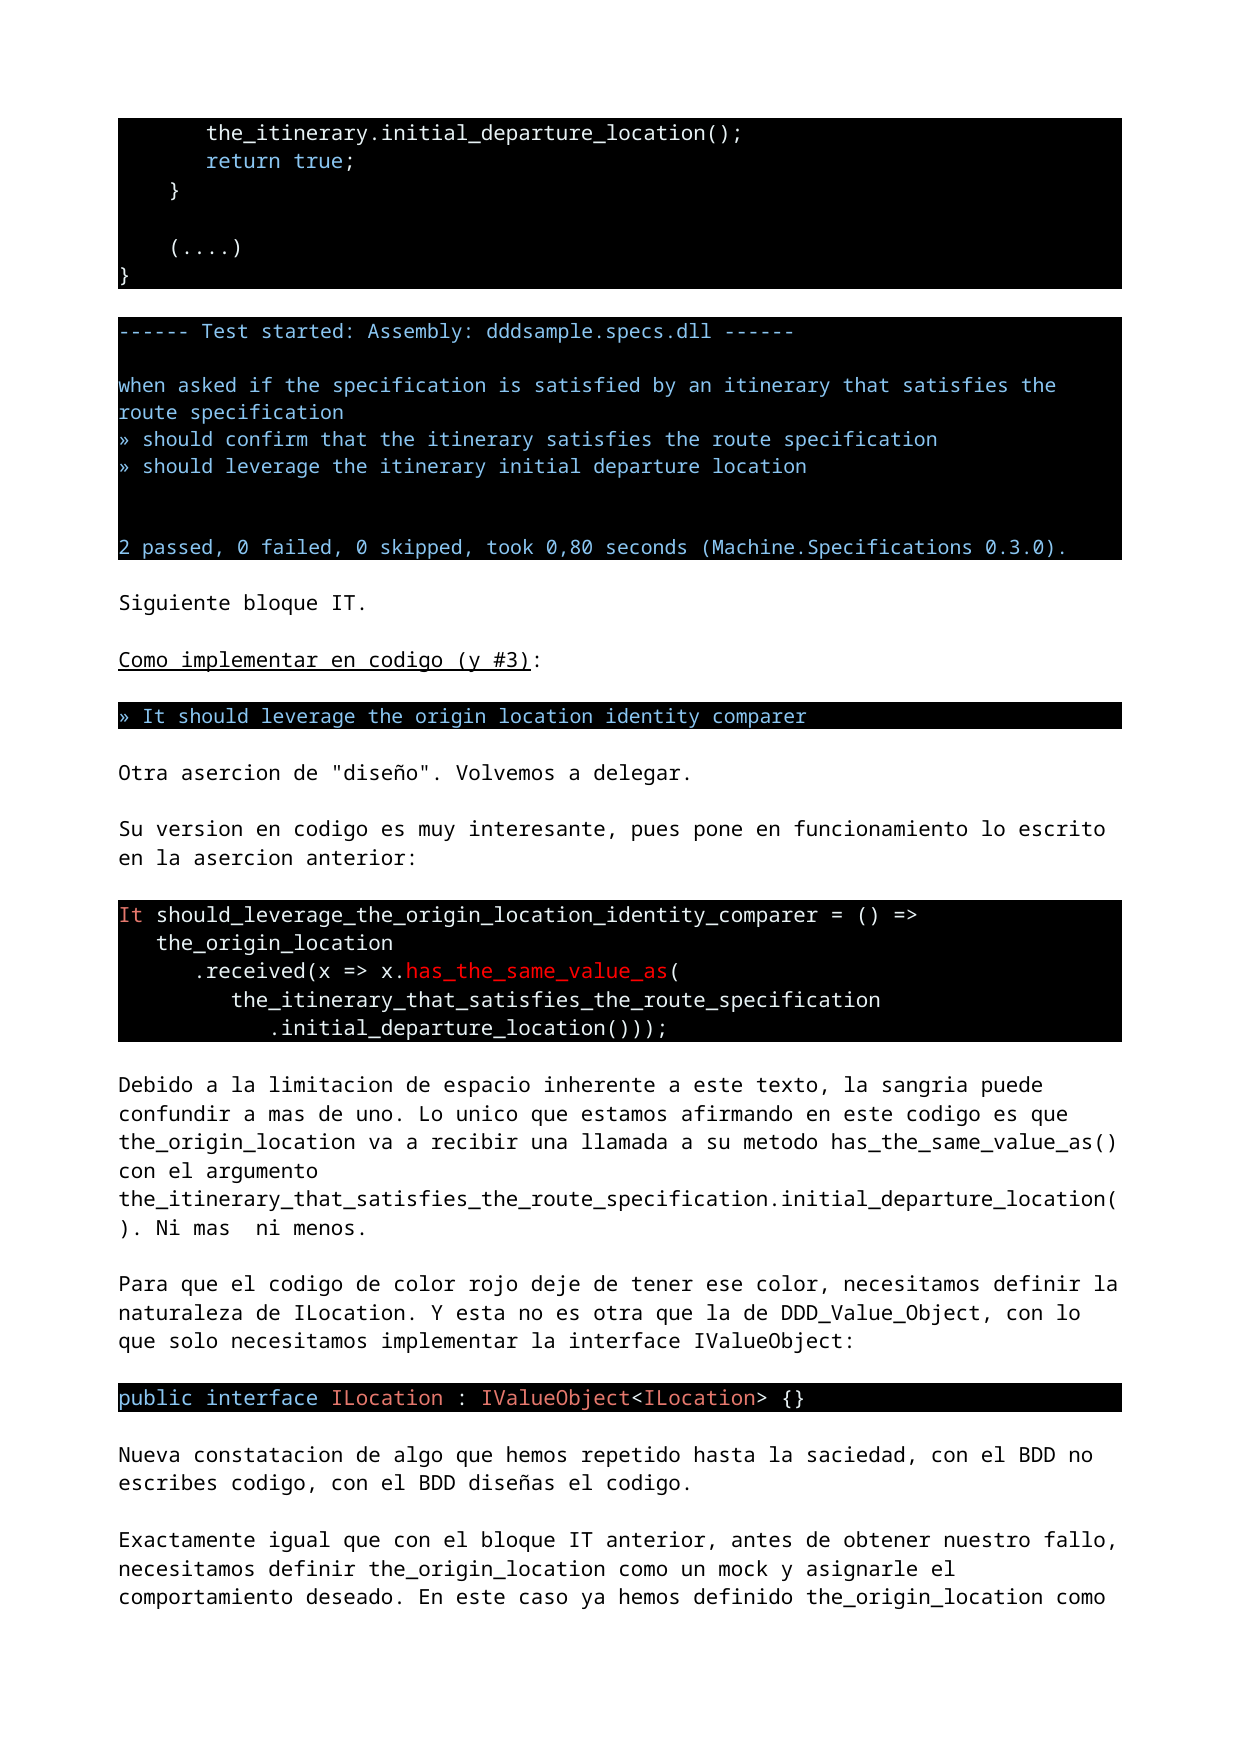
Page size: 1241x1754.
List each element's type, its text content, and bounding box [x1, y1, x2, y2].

text .received(x => x.has_the_same_value_as( [118, 957, 1122, 985]
text the_itinerary_that_satisfies_the_route_specification [118, 985, 1122, 1013]
text } [118, 260, 1122, 289]
text when asked if the specification is satisfied by an itinerary that satisfies the route specification [118, 371, 1122, 425]
text Debido a la limitacion de espacio inherente a este texto, la sangria puede confundir a mas de uno. Lo unico que estamos afirmando en este codigo es que the_origin_location va a recibir una llamada a su metodo has_the_same_value_as() con el argumento the_itinerary_that_satisfies_the_route_specification.initial_departure_location(). Ni mas ni menos. [118, 1070, 1122, 1241]
text (....) [118, 232, 1122, 260]
text the_origin_location [118, 928, 1122, 957]
text Para que el codigo de color rojo deje de tener ese color, necesitamos definir la naturaleza de ILocation. Y esta no es otra que la de DDD_Value_Object, con lo que solo necesitamos implementar la interface IValueObject: [118, 1269, 1122, 1355]
text .initial_departure_location())); [118, 1013, 1122, 1042]
text Exactamente igual que con el bloque IT anterior, antes de obtener nuestro fallo, necesitamos definir the_origin_location como un mock y asignarle el comportamiento deseado. En este caso ya hemos definido the_origin_location como [118, 1525, 1122, 1611]
text ------ Test started: Assembly: dddsample.specs.dll ------ [118, 317, 1122, 344]
text Su version en codigo es muy interesante, pues pone en funcionamiento lo escrito en la asercion anterior: [118, 814, 1122, 871]
text » should leverage the itinerary initial departure location [118, 452, 1122, 479]
text Como implementar en codigo (y #3): [118, 645, 1122, 674]
text public interface ILocation : IValueObject<ILocation> {} [118, 1383, 1122, 1412]
text It should_leverage_the_origin_location_identity_comparer = () => [118, 900, 1122, 928]
text the_itinerary.initial_departure_location(); [118, 118, 1122, 147]
text Nueva constatacion de algo que hemos repetido hasta la saciedad, con el BDD no escribes codigo, con el BDD diseñas el codigo. [118, 1440, 1122, 1497]
text 2 passed, 0 failed, 0 skipped, took 0,80 seconds (Machine.Specifications 0.3.0). [118, 533, 1122, 560]
text Otra asercion de "diseño". Volvemos a delegar. [118, 758, 1122, 786]
text » should confirm that the itinerary satisfies the route specification [118, 425, 1122, 452]
text Siguiente bloque IT. [118, 588, 1122, 617]
text return true; [118, 147, 1122, 175]
text } [118, 175, 1122, 203]
text » It should leverage the origin location identity comparer [118, 702, 1122, 729]
